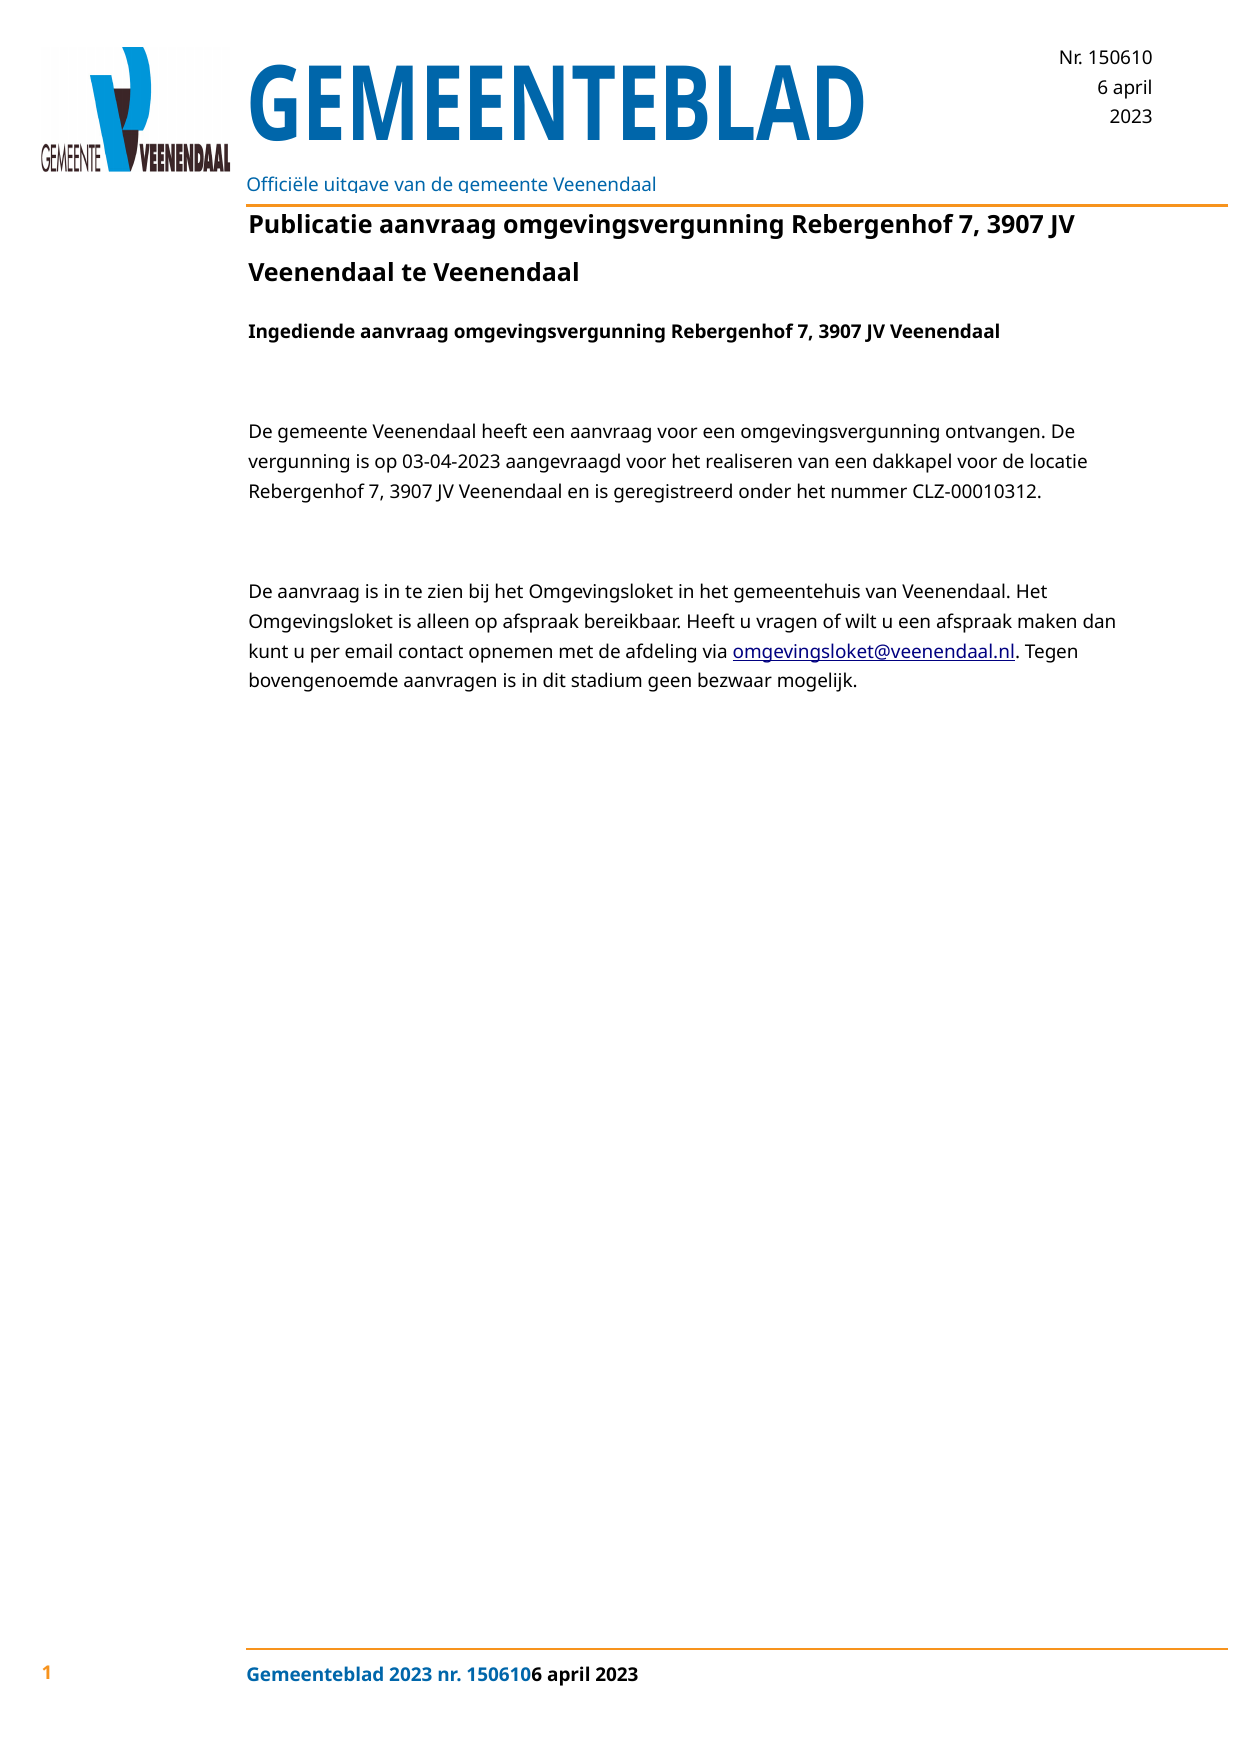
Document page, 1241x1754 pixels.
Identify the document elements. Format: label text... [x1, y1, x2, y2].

text De gemeente Veenendaal heeft een aanvraag voor een omgevingsvergunning ontvangen. De vergunning is op 03-04-2023 aangevraagd voor het realiseren van een dakkapel voor de locatie Rebergenhof 7, 3907 JV Veenendaal en is geregistreerd onder het nummer CLZ-00010312. [248, 419, 1152, 504]
text Ingediende aanvraag omgevingsvergunning Rebergenhof 7, 3907 JV Veenendaal [248, 318, 1152, 344]
text De aanvraag is in te zien bij het Omgevingsloket in het gemeentehuis van Veenendaal. Het Omgevingsloket is alleen op afspraak bereikbaar. Heeft u vragen of wilt u een afspraak maken dan kunt u per email contact opnemen met de afdeling via omgevingsloket@veenendaal.nl. Tegen bovengenoemde aanvragen is in dit stadium geen bezwaar mogelijk. [248, 579, 1152, 693]
picture [123, 47, 231, 172]
text Publicatie aanvraag omgevingsvergunning Rebergenhof 7, 3907 JV Veenendaal te Veenendaal [248, 207, 1152, 288]
picture [41, 47, 130, 172]
